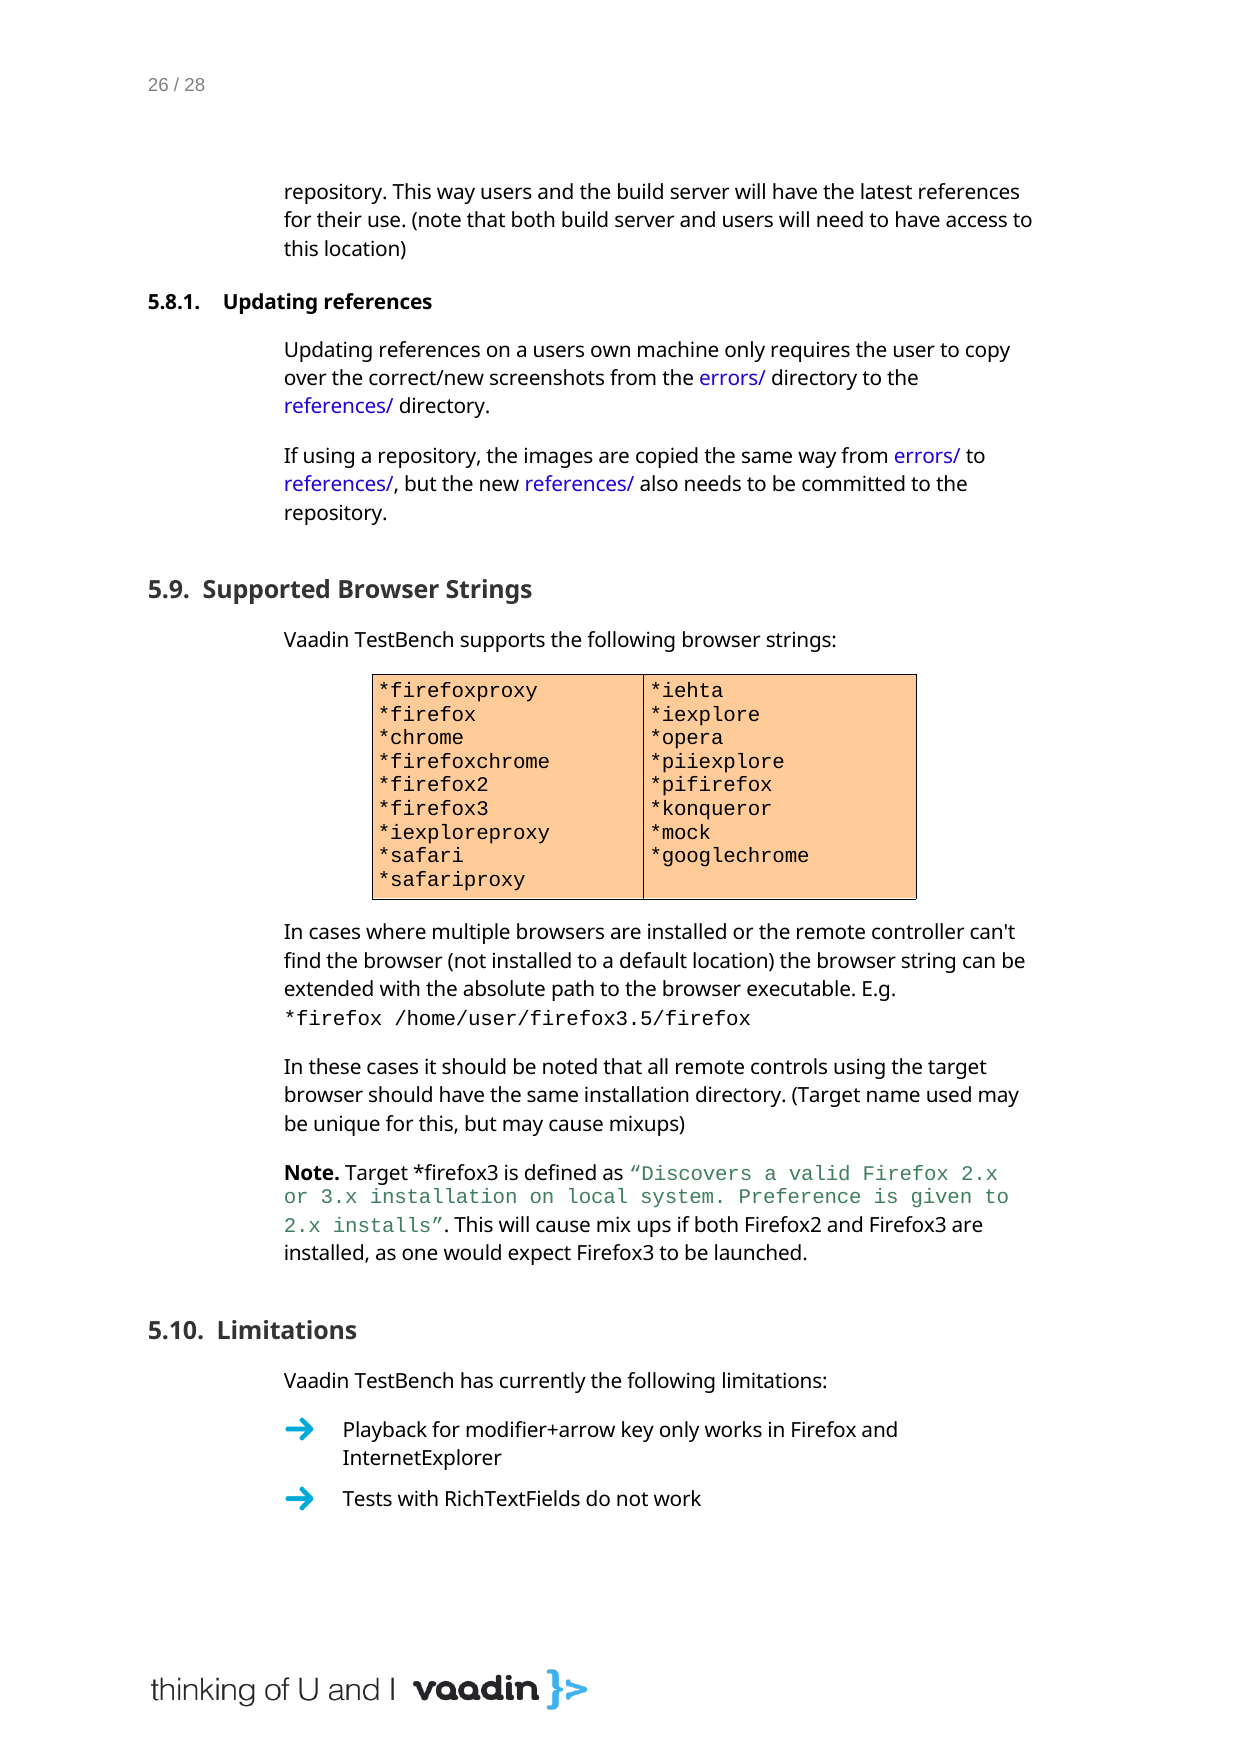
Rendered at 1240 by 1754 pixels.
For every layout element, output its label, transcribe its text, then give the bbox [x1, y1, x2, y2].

text Vaadin TestBench has currently the following limitations: [283, 1366, 1033, 1394]
text Note. Target *firefox3 is defined as “Discovers a valid Firefox 2.x or 3.x installation on local system. Preference is given to 2.x installs”. This will cause mix ups if both Firefox2 and Firefox3 are installed, as one would expect Firefox3 to be launched. [283, 1158, 1033, 1267]
subtitle Updating references [148, 287, 1033, 316]
text Updating references on a users own machine only requires the user to copy over the correct/new screenshots from the errors/ directory to the references/ directory. [283, 335, 1033, 420]
picture [284, 1486, 304, 1511]
picture [304, 1417, 314, 1427]
text If using a repository, the images are copied the same way from errors/ to references/, but the new references/ also needs to be committed to the repository. [283, 441, 1033, 526]
picture [150, 1665, 590, 1712]
text In these cases it should be noted that all remote controls using the target browser should have the same installation directory. (Target name used may be unique for this, but may cause mixups) [283, 1052, 1033, 1137]
subtitle Limitations [148, 1313, 1033, 1347]
subtitle Supported Browser Strings [148, 572, 1033, 606]
text In cases where multiple browsers are installed or the remote controller can't find the browser (not installed to a default location) the browser string can be extended with the absolute path to the browser executable. E.g. *firefox /home/user/firefox3.5/firefox [283, 917, 1033, 1031]
list Tests with RichTextFields do not work [283, 1484, 1033, 1513]
picture [304, 1431, 314, 1441]
text Vaadin TestBench supports the following browser strings: [283, 625, 1033, 653]
picture [304, 1486, 314, 1496]
list Playback for modifier+arrow key only works in Firefox and InternetExplorer [283, 1415, 1033, 1472]
picture [284, 1417, 303, 1441]
picture [304, 1501, 314, 1511]
table_header *firefoxproxy *firefox *chrome *firefoxchrome *firefox2 *firefox3 *iexploreproxy *safari *safariproxy [373, 675, 643, 898]
table_header *iehta *iexplore *opera *piiexplore *pifirefox *konqueror *mock *googlechrome [644, 675, 916, 898]
text repository. This way users and the build server will have the latest references for their use. (note that both build server and users will need to have access to this location) [283, 177, 1033, 262]
